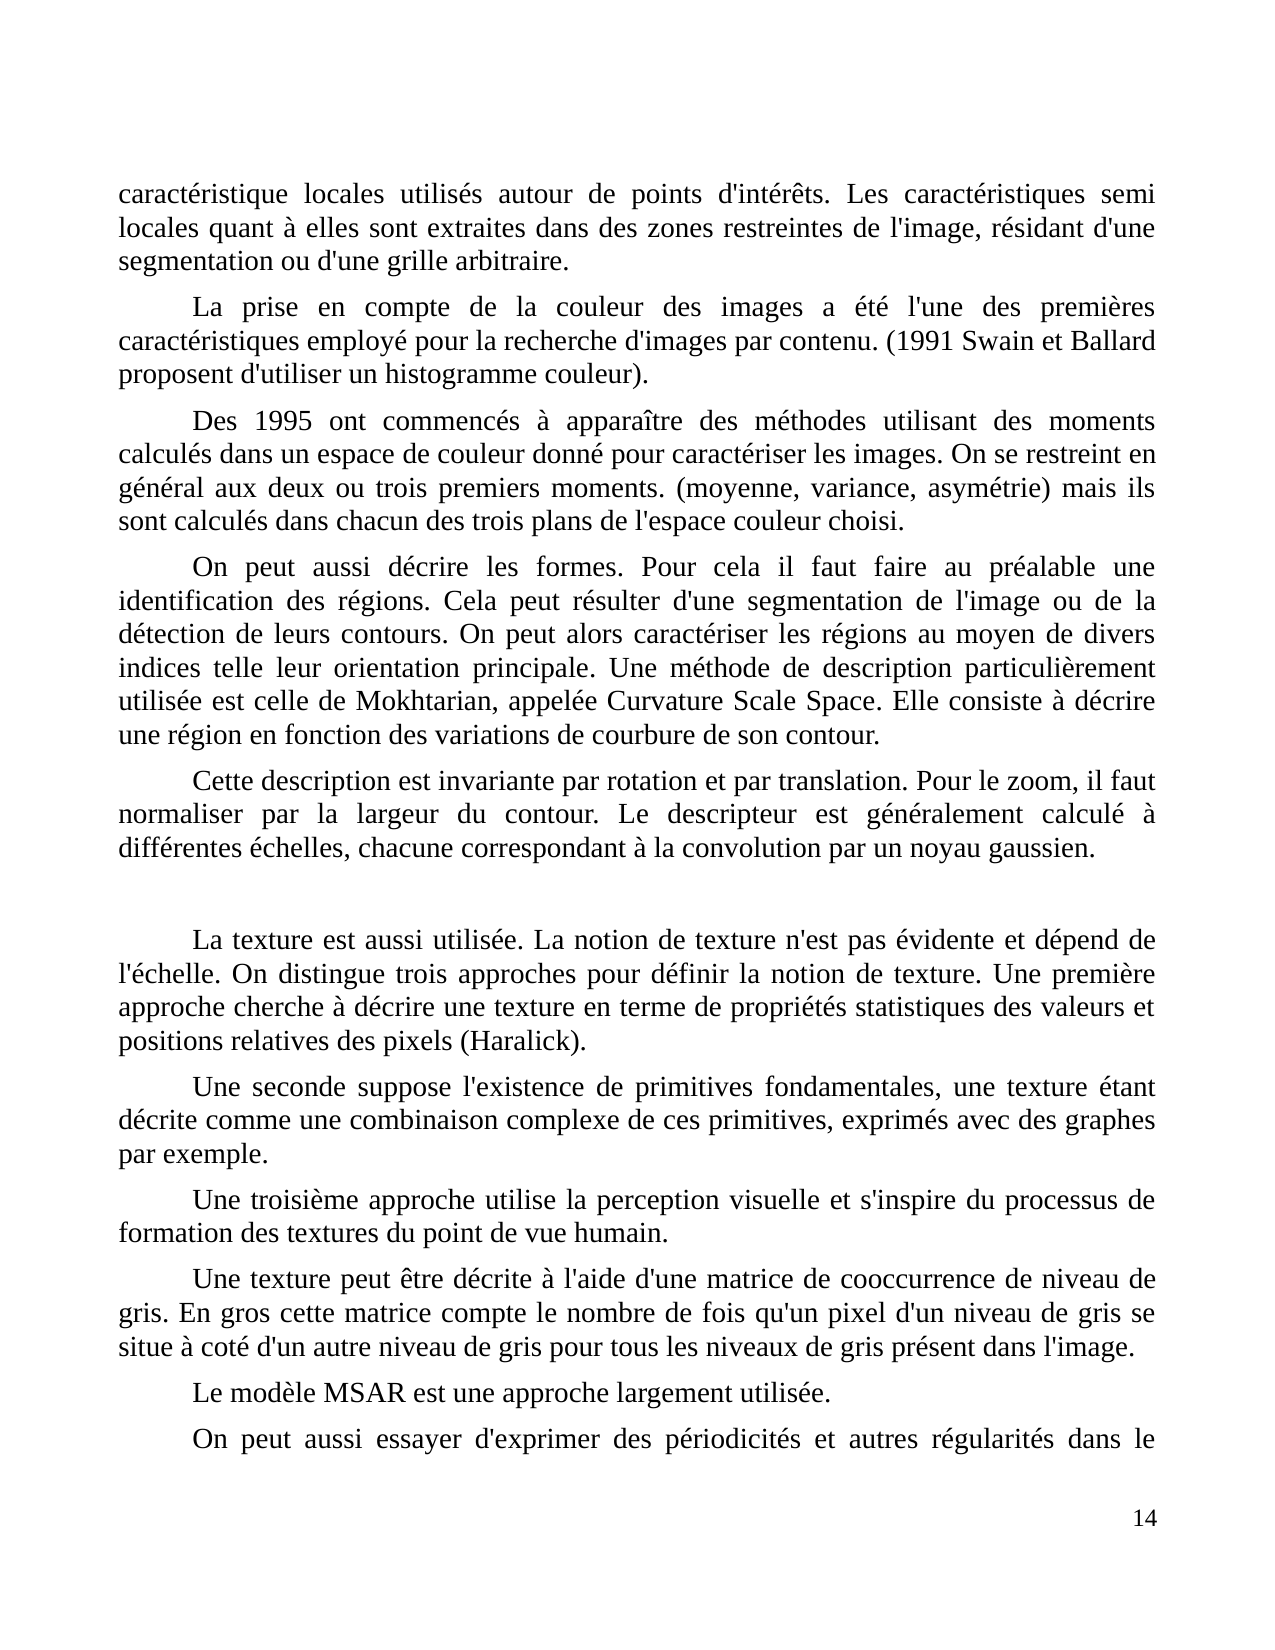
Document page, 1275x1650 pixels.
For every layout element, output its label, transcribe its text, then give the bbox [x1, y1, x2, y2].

text Une seconde suppose l'existence de primitives fondamentales, une texture étant décrite comme une combinaison complexe de ces primitives, exprimés avec des graphes par exemple. [118, 1069, 1157, 1169]
text Le modèle MSAR est une approche largement utilisée. [118, 1375, 1157, 1408]
text On peut aussi décrire les formes. Pour cela il faut faire au préalable une identification des régions. Cela peut résulter d'une segmentation de l'image ou de la détection de leurs contours. On peut alors caractériser les régions au moyen de divers indices telle leur orientation principale. Une méthode de description particulièrement utilisée est celle de Mokhtarian, appelée Curvature Scale Space. Elle consiste à décrire une région en fonction des variations de courbure de son contour. [118, 549, 1157, 751]
text On peut aussi essayer d'exprimer des périodicités et autres régularités dans le [118, 1421, 1157, 1454]
text caractéristique locales utilisés autour de points d'intérêts. Les caractéristiques semi locales quant à elles sont extraites dans des zones restreintes de l'image, résidant d'une segmentation ou d'une grille arbitraire. [118, 176, 1157, 277]
text Cette description est invariante par rotation et par translation. Pour le zoom, il faut normaliser par la largeur du contour. Le descripteur est généralement calculé à différentes échelles, chacune correspondant à la convolution par un noyau gaussien. [118, 763, 1157, 864]
text La prise en compte de la couleur des images a été l'une des premières caractéristiques employé pour la recherche d'images par contenu. (1991 Swain et Ballard proposent d'utiliser un histogramme couleur). [118, 289, 1157, 390]
text Une texture peut être décrite à l'aide d'une matrice de cooccurrence de niveau de gris. En gros cette matrice compte le nombre de fois qu'un pixel d'un niveau de gris se situe à coté d'un autre niveau de gris pour tous les niveaux de gris présent dans l'image. [118, 1262, 1157, 1362]
text Une troisième approche utilise la perception visuelle et s'inspire du processus de formation des textures du point de vue humain. [118, 1182, 1157, 1249]
text La texture est aussi utilisée. La notion de texture n'est pas évidente et dépend de l'échelle. On distingue trois approches pour définir la notion de texture. Une première approche cherche à décrire une texture en terme de propriétés statistiques des valeurs et positions relatives des pixels (Haralick). [118, 922, 1157, 1056]
text Des 1995 ont commencés à apparaître des méthodes utilisant des moments calculés dans un espace de couleur donné pour caractériser les images. On se restreint en général aux deux ou trois premiers moments. (moyenne, variance, asymétrie) mais ils sont calculés dans chacun des trois plans de l'espace couleur choisi. [118, 403, 1157, 537]
